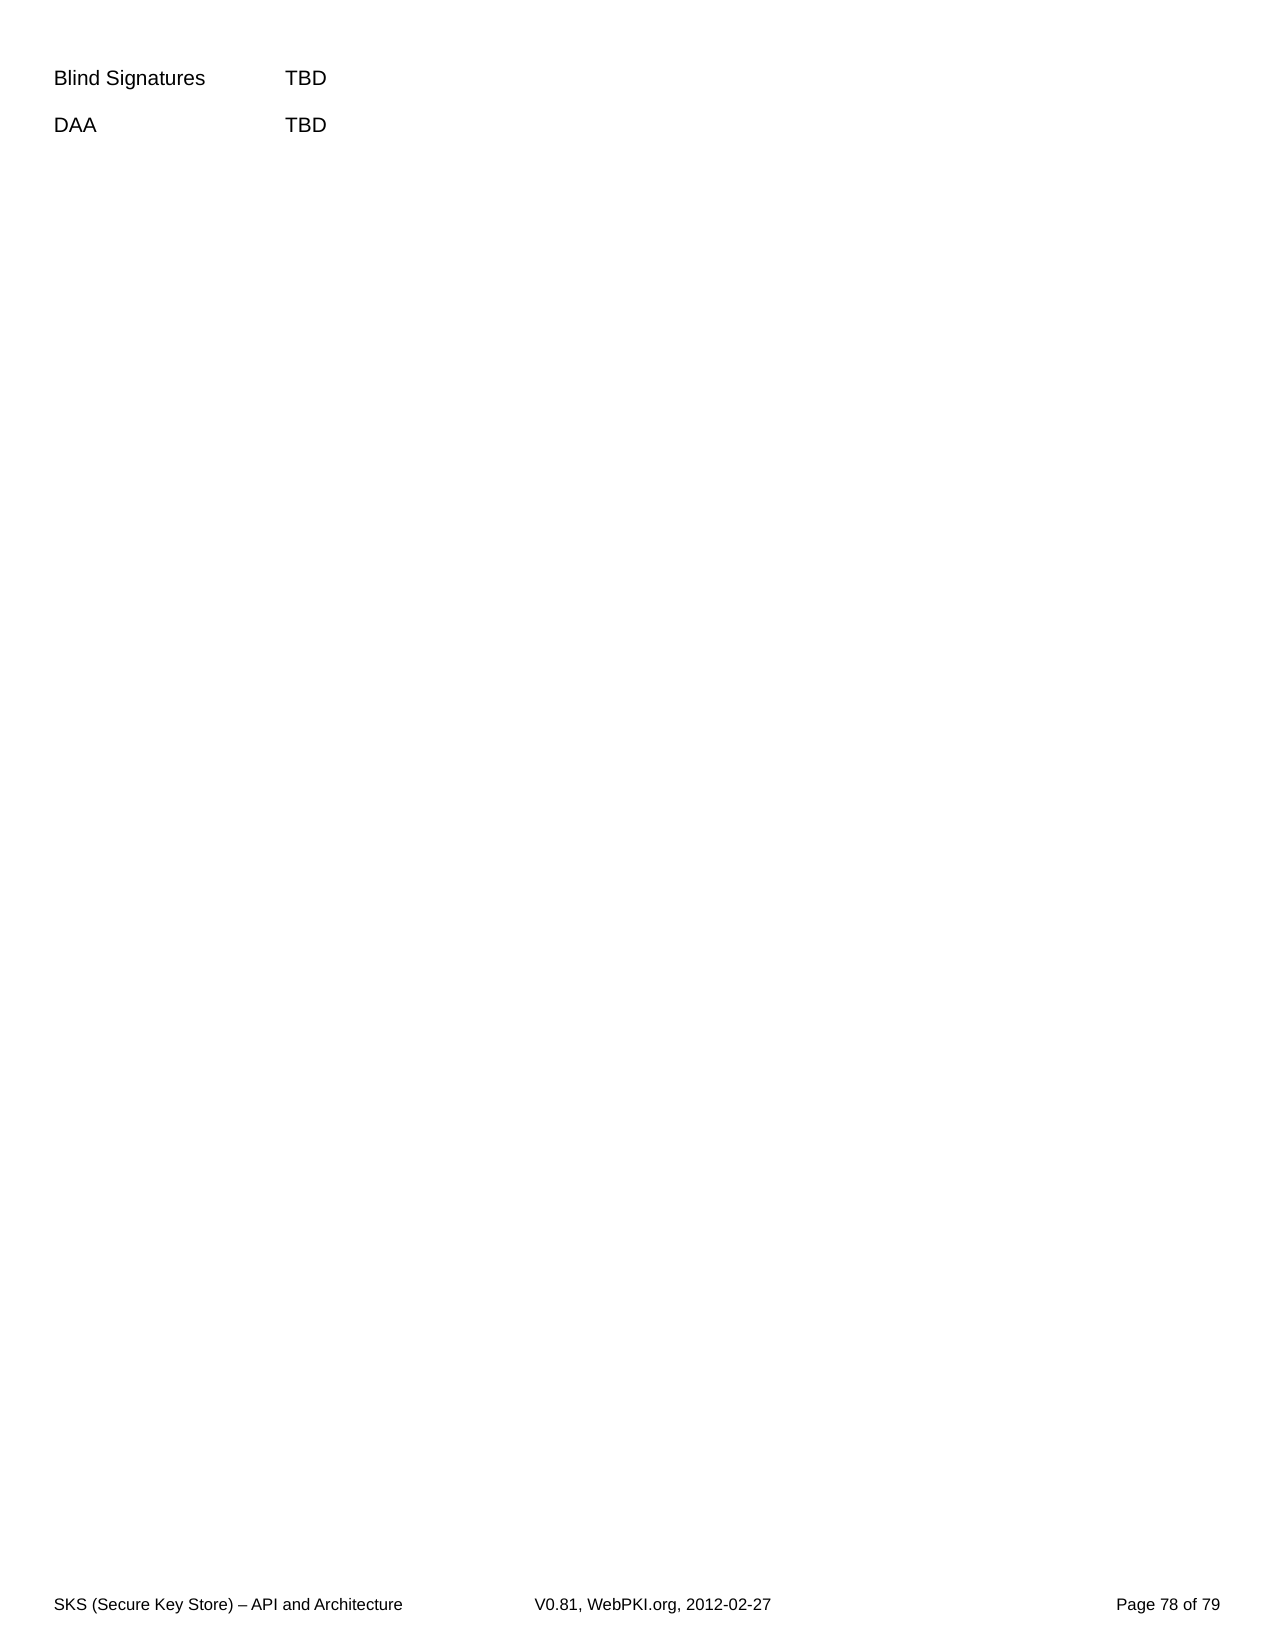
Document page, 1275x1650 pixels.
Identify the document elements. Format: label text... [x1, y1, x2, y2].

table_cell TBD [285, 113, 1221, 161]
table_cell TBD [285, 66, 1221, 113]
table_cell DAA [54, 113, 285, 161]
table_cell Blind Signatures [54, 66, 285, 113]
